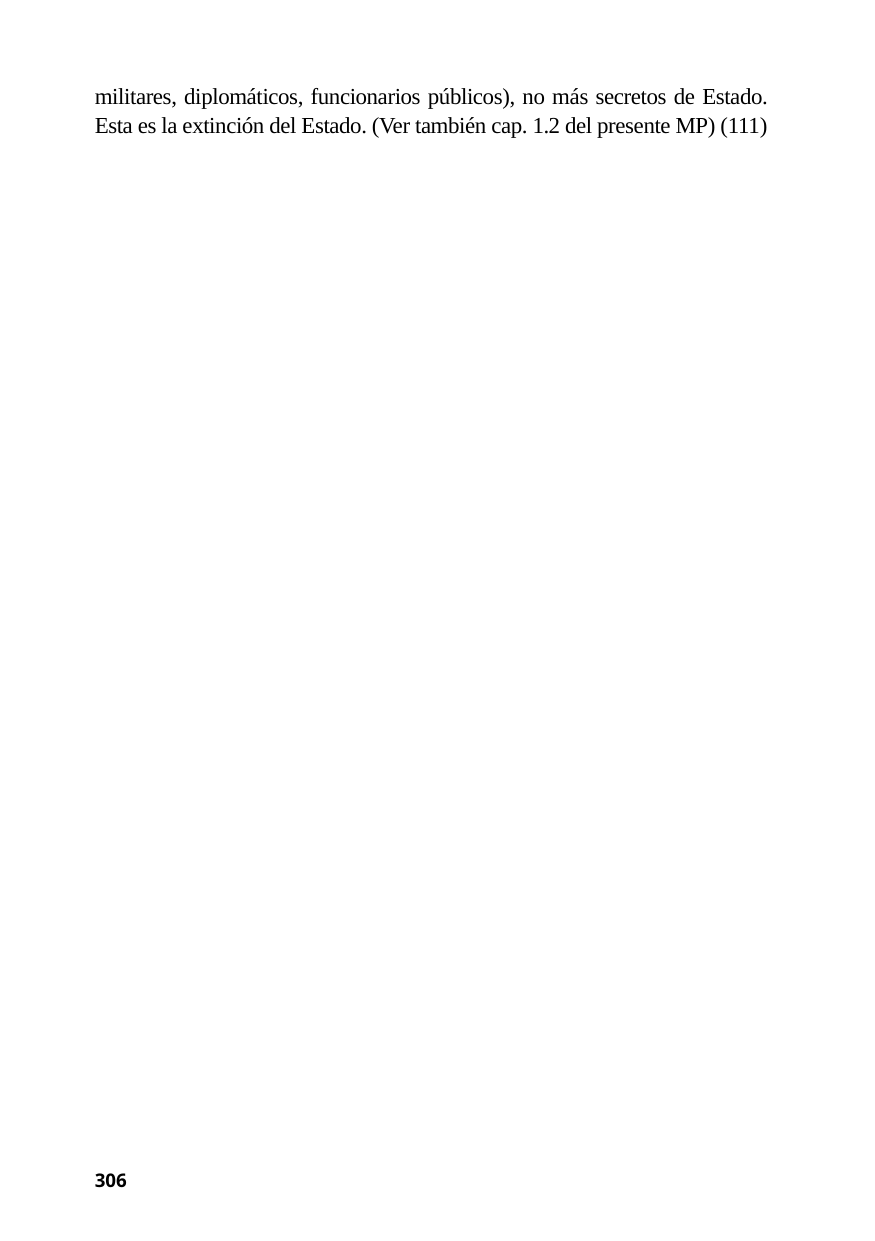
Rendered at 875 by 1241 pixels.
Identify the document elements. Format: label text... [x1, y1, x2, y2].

text militares, diplomáticos, funcionarios públicos), no más secretos de Estado. Esta es la extinción del Estado. (Ver también cap. 1.2 del presente MP) (111) [94, 83, 768, 138]
